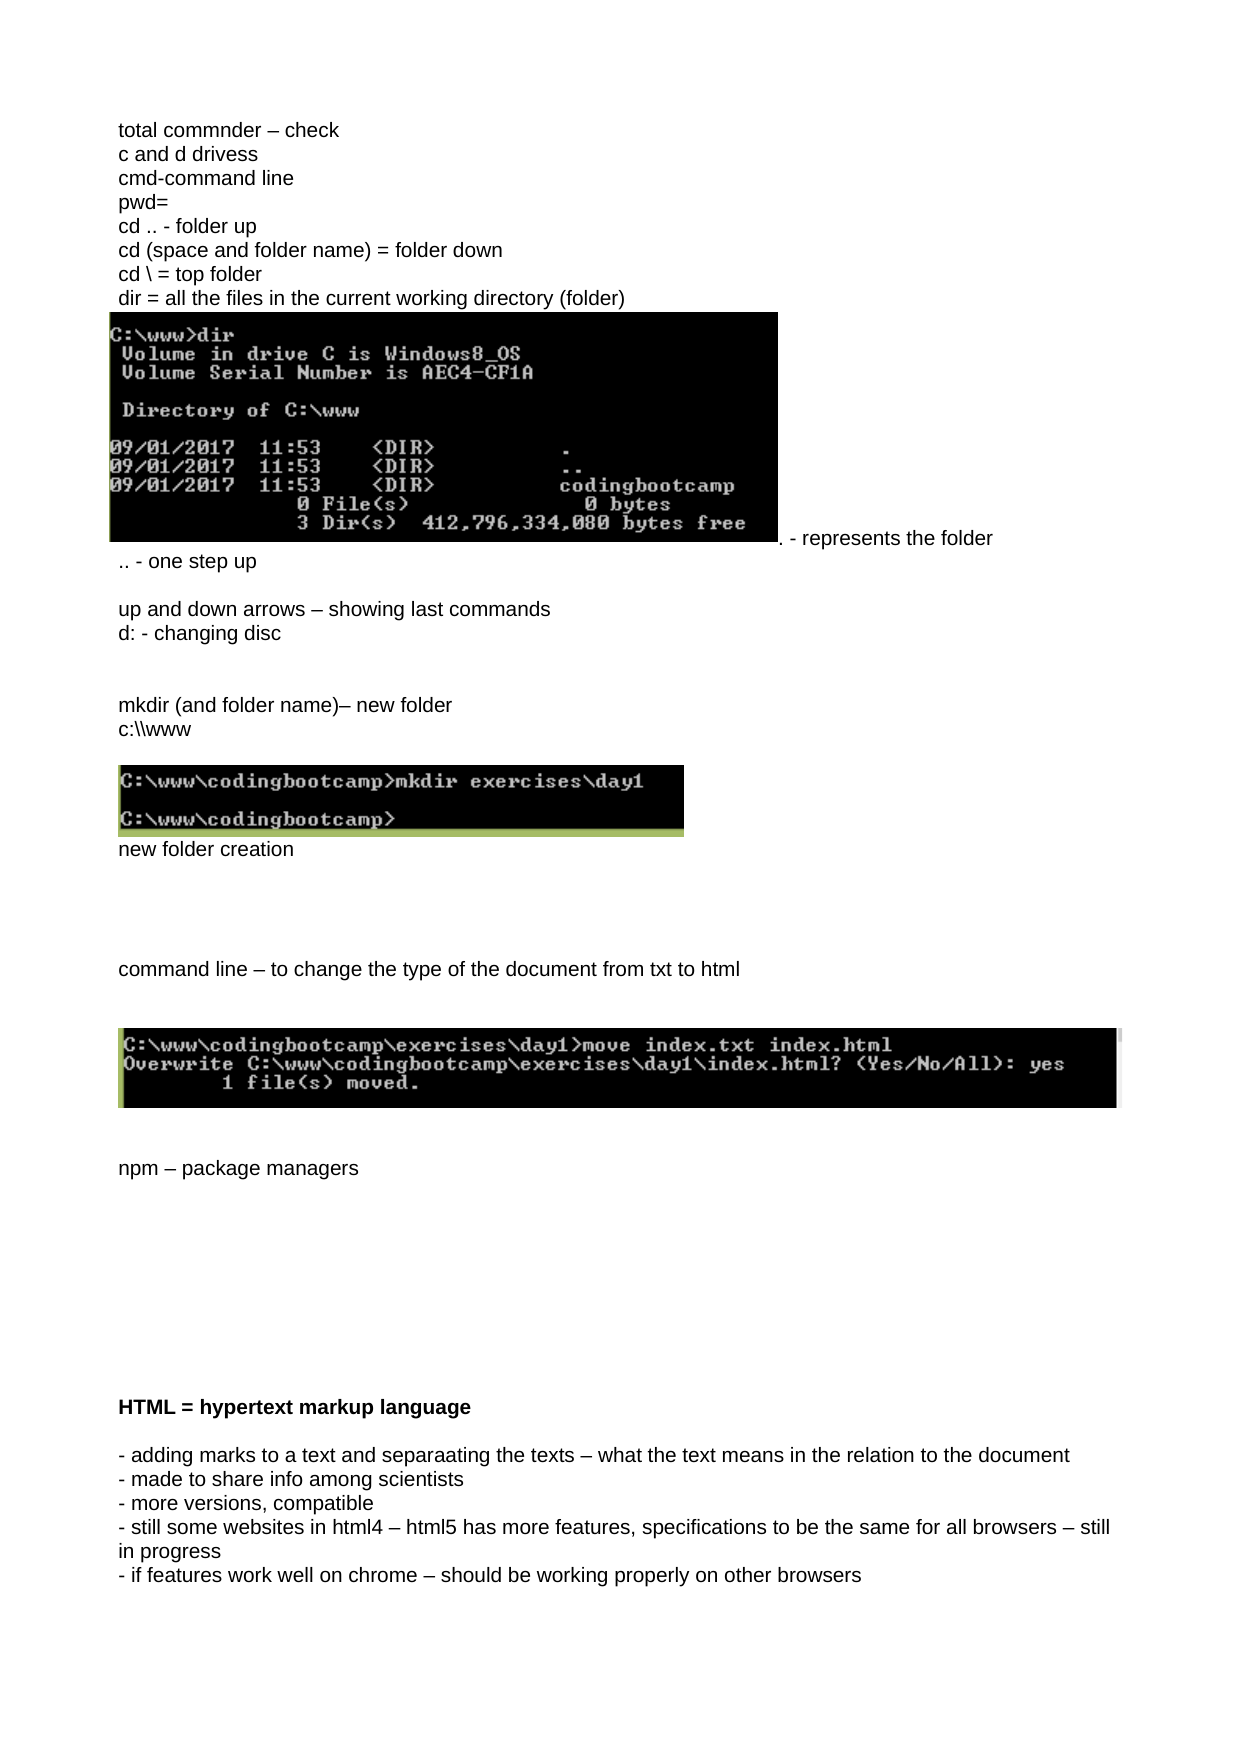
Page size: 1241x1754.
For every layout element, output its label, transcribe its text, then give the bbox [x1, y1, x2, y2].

text .. - one step up [118, 549, 1122, 573]
text - still some websites in html4 – html5 has more features, specifications to be the same for all browsers – still in progress [118, 1515, 1122, 1563]
text d: - changing disc [118, 621, 1122, 645]
text new folder creation [118, 837, 1122, 861]
text - made to share info among scientists [118, 1467, 1122, 1491]
picture [109, 312, 778, 542]
text c and d drivess [118, 142, 1122, 166]
text up and down arrows – showing last commands [118, 597, 1122, 621]
text c:\\www [118, 717, 1122, 741]
text dir = all the files in the current working directory (folder) [118, 286, 1122, 310]
text - adding marks to a text and separaating the texts – what the text means in the relation to the document [118, 1443, 1122, 1467]
text cd \ = top folder [118, 262, 1122, 286]
text - more versions, compatible [118, 1491, 1122, 1515]
text total commnder – check [118, 118, 1122, 142]
text HTML = hypertext markup language [118, 1395, 1122, 1419]
text cd (space and folder name) = folder down [118, 238, 1122, 262]
text command line – to change the type of the document from txt to html [118, 957, 1122, 981]
text npm – package managers [118, 1155, 1122, 1179]
picture [118, 1028, 1123, 1108]
text . - represents the folder [118, 525, 1122, 549]
text cd .. - folder up [118, 214, 1122, 238]
text pwd= [118, 190, 1122, 214]
text - if features work well on chrome – should be working properly on other browsers [118, 1563, 1122, 1587]
picture [118, 765, 684, 837]
text cmd-command line [118, 166, 1122, 190]
text mkdir (and folder name)– new folder [118, 693, 1122, 717]
